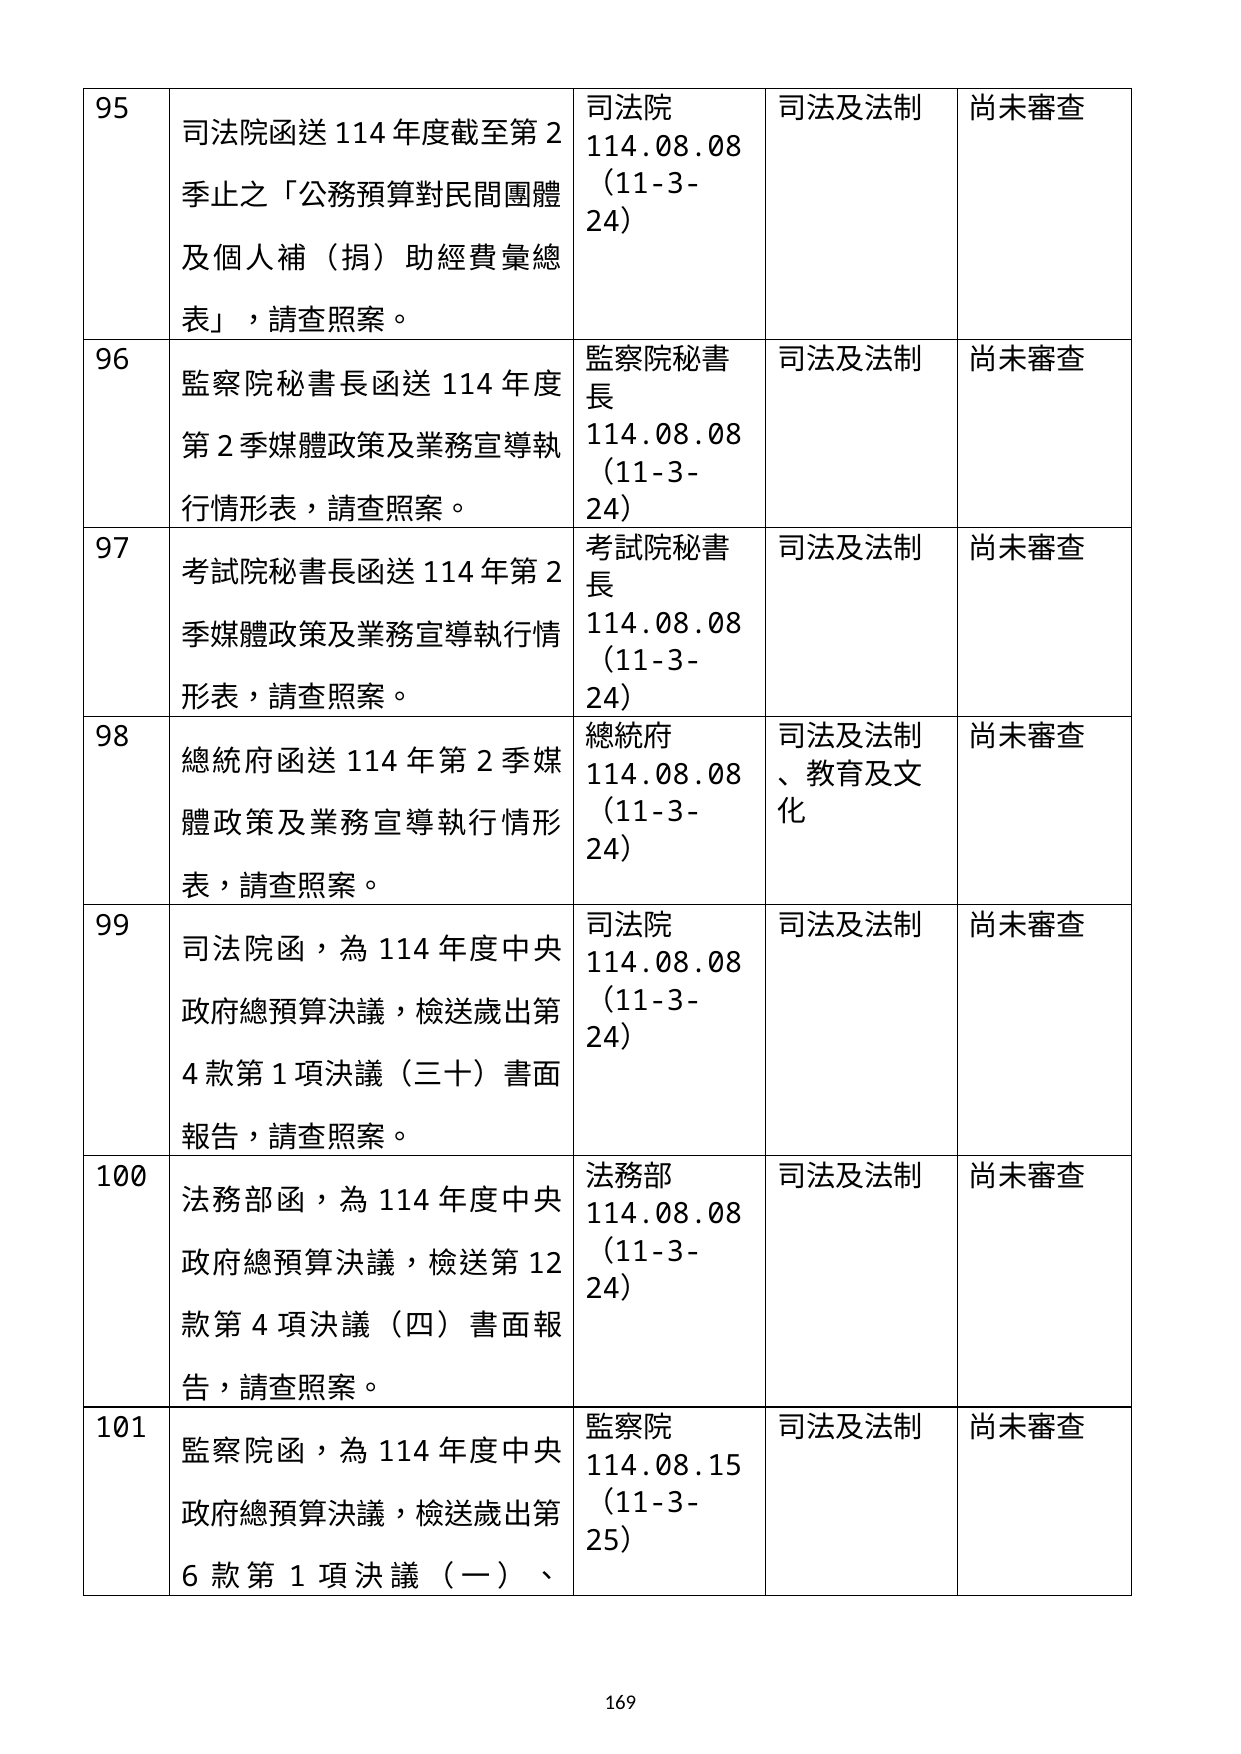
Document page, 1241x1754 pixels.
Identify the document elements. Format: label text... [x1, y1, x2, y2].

table_cell 司法及法制 [766, 89, 957, 339]
table_cell 司法及法制 [766, 905, 957, 1155]
table_cell 司法院 114.08.08 （11-3-24） [574, 905, 765, 1155]
table_cell 尚未審查 [958, 1408, 1131, 1595]
table_cell 司法院 114.08.08 （11-3-24） [574, 89, 765, 339]
table_cell 100 [84, 1156, 169, 1406]
table_cell 考試院秘書長函送114年第2季媒體政策及業務宣導執行情形表，請查照案。 [170, 528, 573, 716]
table_cell 監察院秘書長函送114年度第2季媒體政策及業務宣導執行情形表，請查照案。 [170, 340, 573, 527]
table_cell 尚未審查 [958, 340, 1131, 527]
table_cell 99 [84, 905, 169, 1155]
table_cell 考試院秘書長 114.08.08 （11-3-24） [574, 528, 765, 716]
table_cell 監察院秘書長 114.08.08 （11-3-24） [574, 340, 765, 527]
table_cell 98 [84, 717, 169, 904]
table_cell 尚未審查 [958, 717, 1131, 904]
table_cell 95 [84, 89, 169, 339]
table_cell 司法及法制 [766, 528, 957, 716]
table_cell 司法院函，為114年度中央政府總預算決議，檢送歲出第4款第1項決議（三十）書面報告，請查照案。 [170, 905, 573, 1155]
table_cell 監察院 114.08.15 （11-3-25） [574, 1408, 765, 1595]
table_cell 監察院函，為114年度中央政府總預算決議，檢送歲出第6款第1項決議（一）、 [170, 1408, 573, 1595]
table_cell 96 [84, 340, 169, 527]
table_cell 尚未審查 [958, 1156, 1131, 1406]
table_cell 尚未審查 [958, 528, 1131, 716]
table_cell 法務部 114.08.08 （11-3-24） [574, 1156, 765, 1406]
table_cell 總統府函送114年第2季媒體政策及業務宣導執行情形表，請查照案。 [170, 717, 573, 904]
table_cell 司法及法制 [766, 1408, 957, 1595]
table_cell 司法院函送114年度截至第2季止之「公務預算對民間團體及個人補（捐）助經費彙總表」，請查照案。 [170, 89, 573, 339]
table_cell 總統府 114.08.08 （11-3-24） [574, 717, 765, 904]
table_cell 尚未審查 [958, 89, 1131, 339]
table_cell 法務部函，為114年度中央政府總預算決議，檢送第12款第4項決議（四）書面報告，請查照案。 [170, 1156, 573, 1406]
table_cell 司法及法制、教育及文化 [766, 717, 957, 904]
table_cell 司法及法制 [766, 1156, 957, 1406]
table_cell 101 [84, 1408, 169, 1595]
table_cell 尚未審查 [958, 905, 1131, 1155]
table_cell 司法及法制 [766, 340, 957, 527]
table_cell 97 [84, 528, 169, 716]
